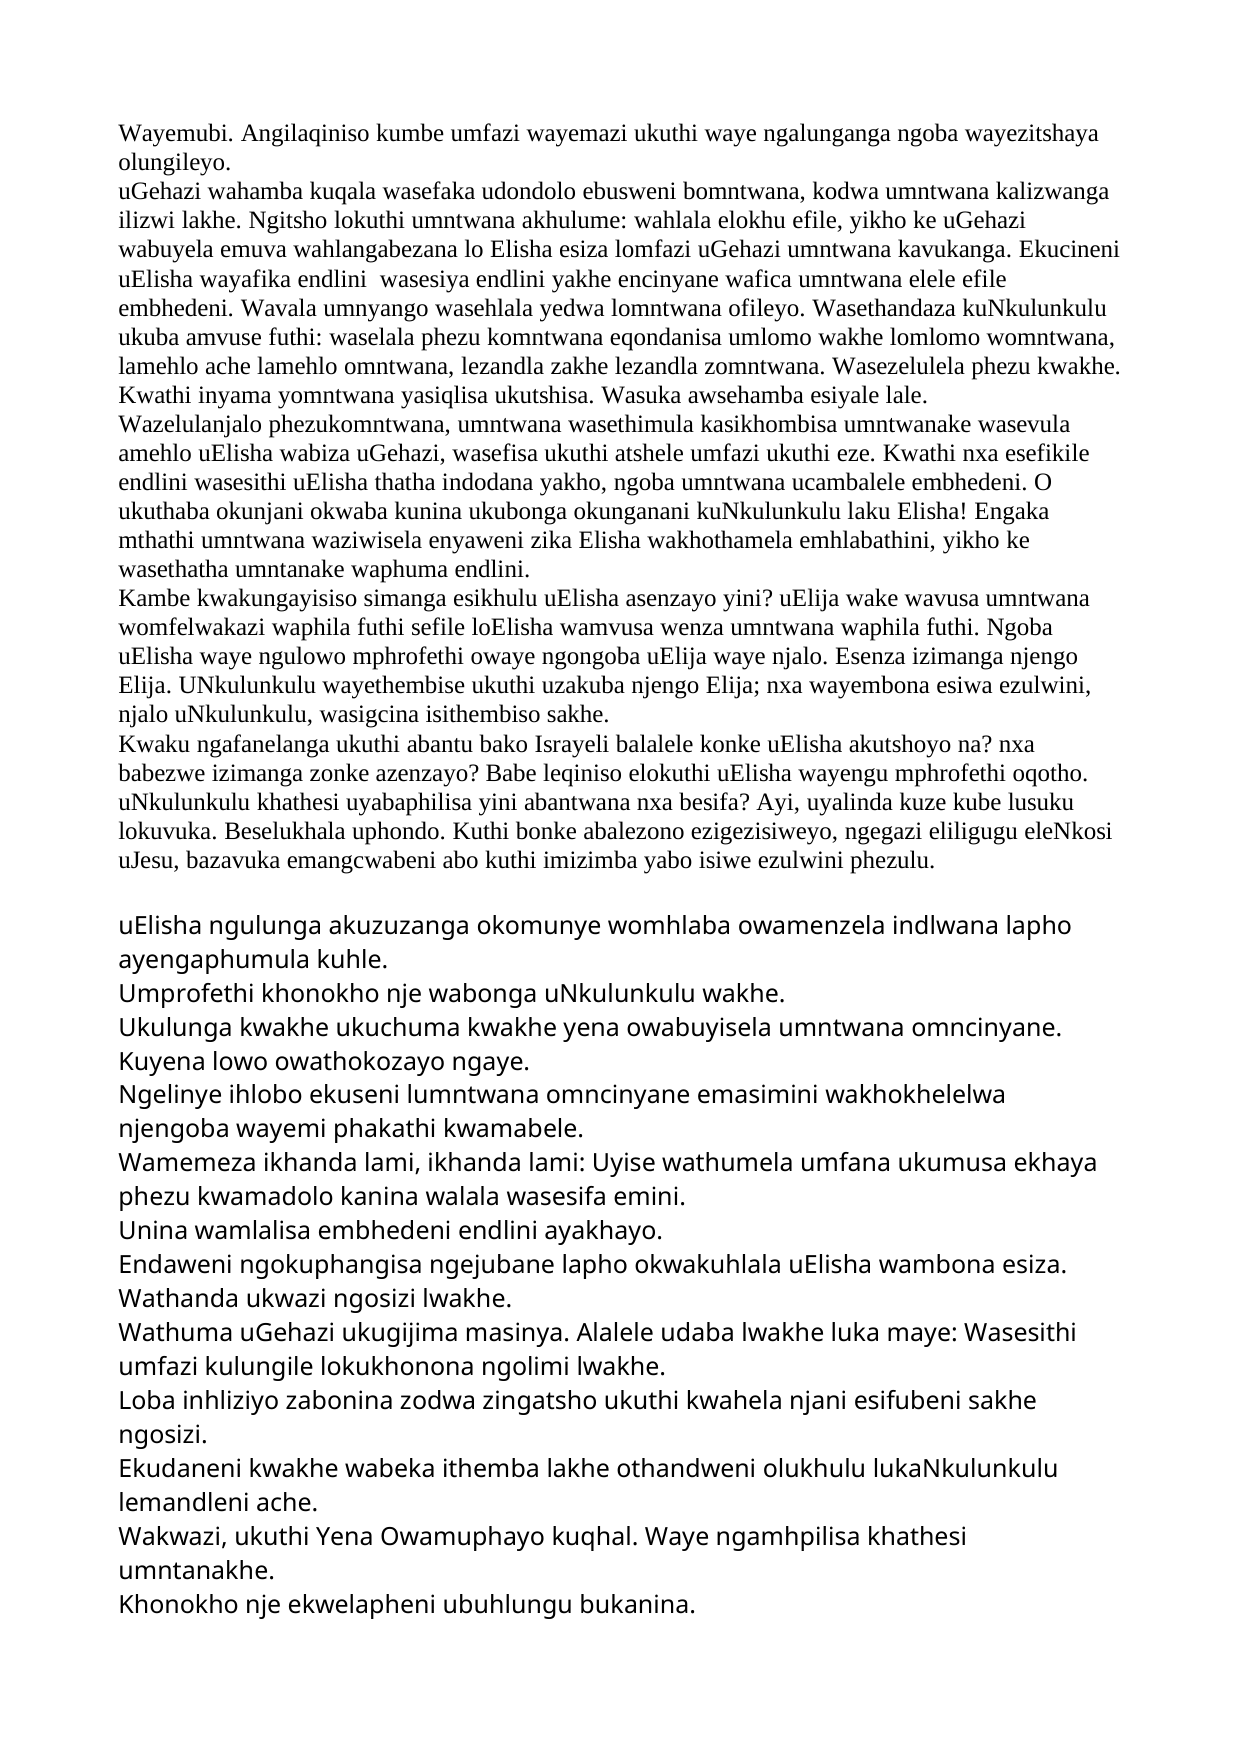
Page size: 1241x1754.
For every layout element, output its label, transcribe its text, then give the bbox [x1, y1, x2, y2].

text Ukulunga kwakhe ukuchuma kwakhe yena owabuyisela umntwana omncinyane. Kuyena lowo owathokozayo ngaye. [118, 1009, 1122, 1077]
text Wathuma uGehazi ukugijima masinya. Alalele udaba lwakhe luka maye: Wasesithi umfazi kulungile lokukhonona ngolimi lwakhe. [118, 1315, 1122, 1383]
text Unina wamlalisa embhedeni endlini ayakhayo. [118, 1213, 1122, 1247]
text Khonokho nje ekwelapheni ubuhlungu bukanina. [118, 1587, 1122, 1621]
text Wayemubi. Angilaqiniso kumbe umfazi wayemazi ukuthi waye ngalunganga ngoba wayezitshaya olungileyo. [118, 118, 1122, 176]
text Wazelulanjalo phezukomntwana, umntwana wasethimula kasikhombisa umntwanake wasevula amehlo uElisha wabiza uGehazi, wasefisa ukuthi atshele umfazi ukuthi eze. Kwathi nxa esefikile endlini wasesithi uElisha thatha indodana yakho, ngoba umntwana ucambalele embhedeni. O ukuthaba okunjani okwaba kunina ukubonga okunganani kuNkulunkulu laku Elisha! Engaka mthathi umntwana waziwisela enyaweni zika Elisha wakhothamela emhlabathini, yikho ke wasethatha umntanake waphuma endlini. [118, 409, 1122, 583]
text uElisha ngulunga akuzuzanga okomunye womhlaba owamenzela indlwana lapho ayengaphumula kuhle. [118, 908, 1122, 976]
text Ngelinye ihlobo ekuseni lumntwana omncinyane emasimini wakhokhelelwa njengoba wayemi phakathi kwamabele. [118, 1077, 1122, 1145]
text Umprofethi khonokho nje wabonga uNkulunkulu wakhe. [118, 976, 1122, 1009]
text Endaweni ngokuphangisa ngejubane lapho okwakuhlala uElisha wambona esiza. Wathanda ukwazi ngosizi lwakhe. [118, 1247, 1122, 1315]
text uNkulunkulu khathesi uyabaphilisa yini abantwana nxa besifa? Ayi, uyalinda kuze kube lusuku lokuvuka. Beselukhala uphondo. Kuthi bonke abalezono ezigezisiweyo, ngegazi eliligugu eleNkosi uJesu, bazavuka emangcwabeni abo kuthi imizimba yabo isiwe ezulwini phezulu. [118, 787, 1122, 874]
text Wamemeza ikhanda lami, ikhanda lami: Uyise wathumela umfana ukumusa ekhaya phezu kwamadolo kanina walala wasesifa emini. [118, 1145, 1122, 1213]
text Kambe kwakungayisiso simanga esikhulu uElisha asenzayo yini? uElija wake wavusa umntwana womfelwakazi waphila futhi sefile loElisha wamvusa wenza umntwana waphila futhi. Ngoba uElisha waye ngulowo mphrofethi owaye ngongoba uElija waye njalo. Esenza izimanga njengo Elija. UNkulunkulu wayethembise ukuthi uzakuba njengo Elija; nxa wayembona esiwa ezulwini, njalo uNkulunkulu, wasigcina isithembiso sakhe. [118, 583, 1122, 728]
text Ekudaneni kwakhe wabeka ithemba lakhe othandweni olukhulu lukaNkulunkulu lemandleni ache. [118, 1451, 1122, 1519]
text Wakwazi, ukuthi Yena Owamuphayo kuqhal. Waye ngamhpilisa khathesi umntanakhe. [118, 1519, 1122, 1587]
text uGehazi wahamba kuqala wasefaka udondolo ebusweni bomntwana, kodwa umntwana kalizwanga ilizwi lakhe. Ngitsho lokuthi umntwana akhulume: wahlala elokhu efile, yikho ke uGehazi wabuyela emuva wahlangabezana lo Elisha esiza lomfazi uGehazi umntwana kavukanga. Ekucineni uElisha wayafika endlini wasesiya endlini yakhe encinyane wafica umntwana elele efile embhedeni. Wavala umnyango wasehlala yedwa lomntwana ofileyo. Wasethandaza kuNkulunkulu ukuba amvuse futhi: waselala phezu komntwana eqondanisa umlomo wakhe lomlomo womntwana, lamehlo ache lamehlo omntwana, lezandla zakhe lezandla zomntwana. Wasezelulela phezu kwakhe. Kwathi inyama yomntwana yasiqlisa ukutshisa. Wasuka awsehamba esiyale lale. [118, 176, 1122, 409]
text Kwaku ngafanelanga ukuthi abantu bako Israyeli balalele konke uElisha akutshoyo na? nxa babezwe izimanga zonke azenzayo? Babe leqiniso elokuthi uElisha wayengu mphrofethi oqotho. [118, 728, 1122, 787]
text Loba inhliziyo zabonina zodwa zingatsho ukuthi kwahela njani esifubeni sakhe ngosizi. [118, 1383, 1122, 1451]
